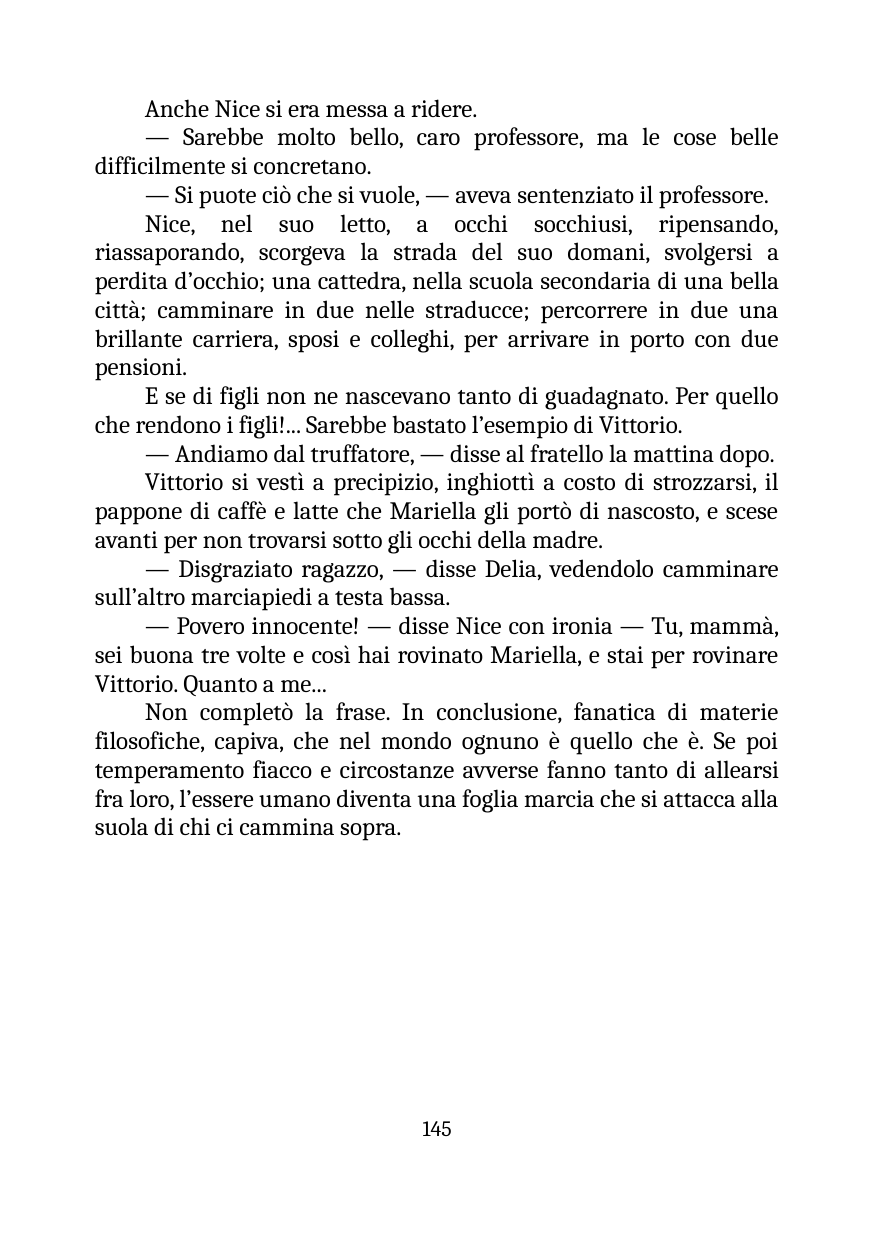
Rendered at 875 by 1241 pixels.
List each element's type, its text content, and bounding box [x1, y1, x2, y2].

text — Disgraziato ragazzo, — disse Delia, vedendolo camminare sull’altro marciapiedi a testa bassa. [94, 554, 779, 612]
text Non completò la frase. In conclusione, fanatica di materie filosofiche, capiva, che nel mondo ognuno è quello che è. Se poi temperamento fiacco e circostanze avverse fanno tanto di allearsi fra loro, l’essere umano diventa una foglia marcia che si attacca alla suola di chi ci cammina sopra. [94, 698, 779, 842]
text Anche Nice si era messa a ridere. [94, 94, 779, 123]
text Vittorio si vestì a precipizio, inghiottì a costo di strozzarsi, il pappone di caffè e latte che Mariella gli portò di nascosto, e scese avanti per non trovarsi sotto gli occhi della madre. [94, 468, 779, 554]
text — Si puote ciò che si vuole, — aveva sentenziato il professore. [94, 181, 779, 209]
text Nice, nel suo letto, a occhi socchiusi, ripensando, riassaporando, scorgeva la strada del suo domani, svolgersi a perdita d’occhio; una cattedra, nella scuola secondaria di una bella città; camminare in due nelle straducce; percorrere in due una brillante carriera, sposi e colleghi, per arrivare in porto con due pensioni. [94, 209, 779, 382]
text — Sarebbe molto bello, caro professore, ma le cose belle difficilmente si concretano. [94, 123, 779, 181]
text E se di figli non ne nascevano tanto di guadagnato. Per quello che rendono i figli!... Sarebbe bastato l’esempio di Vittorio. [94, 382, 779, 439]
text — Povero innocente! — disse Nice con ironia — Tu, mammà, sei buona tre volte e così hai rovinato Mariella, e stai per rovinare Vittorio. Quanto a me... [94, 612, 779, 698]
text — Andiamo dal truffatore, — disse al fratello la mattina dopo. [94, 439, 779, 468]
